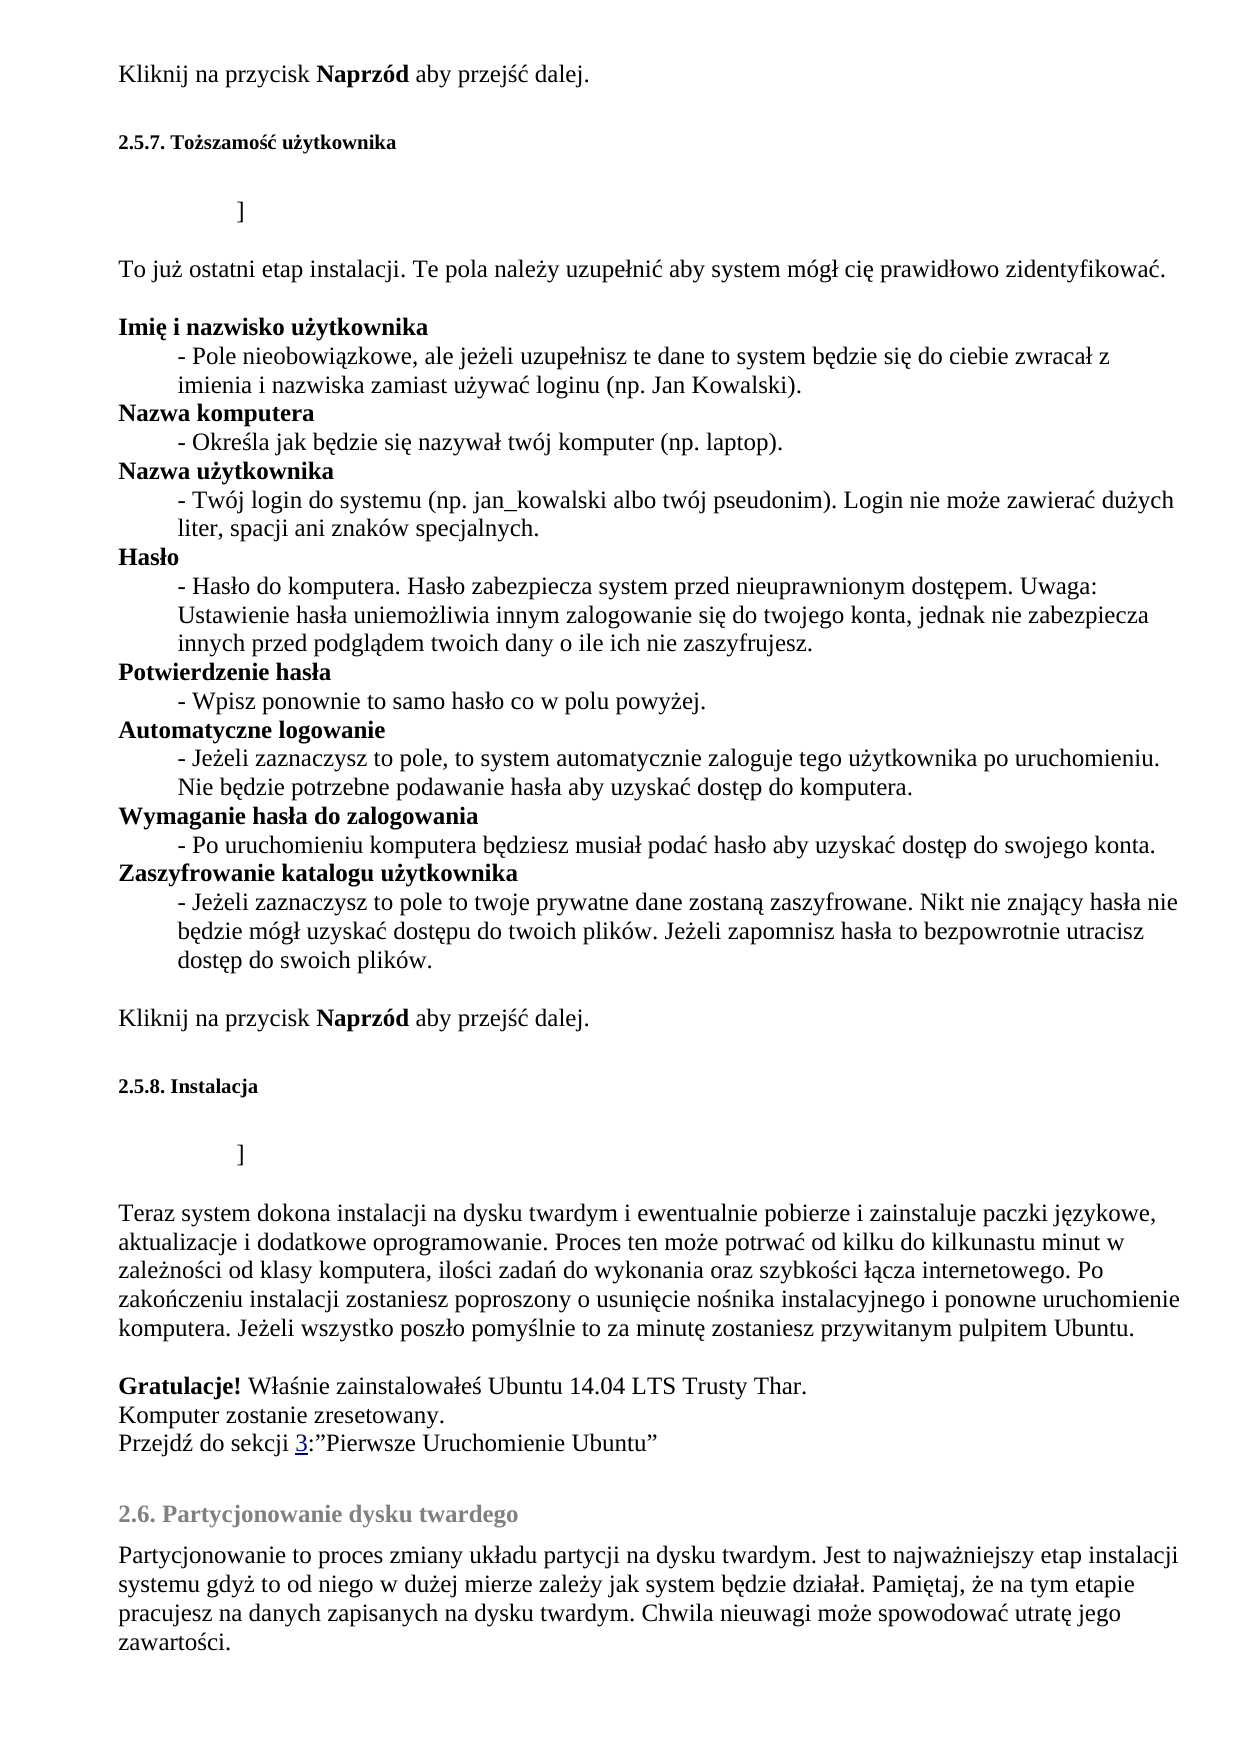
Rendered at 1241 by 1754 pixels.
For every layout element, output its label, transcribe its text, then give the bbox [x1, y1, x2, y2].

subtitle 2.5.8. Instalacja [118, 1074, 1181, 1098]
list - Jeżeli zaznaczysz to pole to twoje prywatne dane zostaną zaszyfrowane. Nikt nie znający hasła nie będzie mógł uzyskać dostępu do twoich plików. Jeżeli zapomnisz hasła to bezpowrotnie utracisz dostęp do swoich plików. [177, 887, 1181, 973]
text ] [118, 160, 1181, 224]
subtitle 2.5.7. Toższamość użytkownika [118, 130, 1181, 154]
list - Wpisz ponownie to samo hasło co w polu powyżej. [177, 686, 1181, 715]
subtitle 2.6. Partycjonowanie dysku twardego [118, 1499, 1181, 1528]
subtitle Hasło [118, 542, 1181, 571]
text Kliknij na przycisk Naprzód aby przejść dalej. [118, 1003, 1181, 1032]
subtitle Automatyczne logowanie [118, 715, 1181, 743]
subtitle Potwierdzenie hasła [118, 657, 1181, 686]
text ] [118, 1104, 1181, 1168]
text Teraz system dokona instalacji na dysku twardym i ewentualnie pobierze i zainstaluje paczki językowe, aktualizacje i dodatkowe oprogramowanie. Proces ten może potrwać od kilku do kilkunastu minut w zależności od klasy komputera, ilości zadań do wykonania oraz szybkości łącza internetowego. Po zakończeniu instalacji zostaniesz poproszony o usunięcie nośnika instalacyjnego i ponowne uruchomienie komputera. Jeżeli wszystko poszło pomyślnie to za minutę zostaniesz przywitanym pulpitem Ubuntu. [118, 1198, 1181, 1342]
subtitle Nazwa użytkownika [118, 456, 1181, 485]
list - Po uruchomieniu komputera będziesz musiał podać hasło aby uzyskać dostęp do swojego konta. [177, 830, 1181, 858]
list - Pole nieobowiązkowe, ale jeżeli uzupełnisz te dane to system będzie się do ciebie zwracał z imienia i nazwiska zamiast używać loginu (np. Jan Kowalski). [177, 341, 1181, 398]
text To już ostatni etap instalacji. Te pola należy uzupełnić aby system mógł cię prawidłowo zidentyfikować. [118, 254, 1181, 283]
list - Określa jak będzie się nazywał twój komputer (np. laptop). [177, 427, 1181, 456]
subtitle Zaszyfrowanie katalogu użytkownika [118, 858, 1181, 887]
text Gratulacje! Właśnie zainstalowałeś Ubuntu 14.04 LTS Trusty Thar. Komputer zostanie zresetowany. Przejdź do sekcji 3:”Pierwsze Uruchomienie Ubuntu” [118, 1371, 1181, 1457]
subtitle Nazwa komputera [118, 398, 1181, 427]
list - Hasło do komputera. Hasło zabezpiecza system przed nieuprawnionym dostępem. Uwaga: Ustawienie hasła uniemożliwia innym zalogowanie się do twojego konta, jednak nie zabezpiecza innych przed podglądem twoich dany o ile ich nie zaszyfrujesz. [177, 571, 1181, 657]
subtitle Imię i nazwisko użytkownika [118, 312, 1181, 341]
subtitle Wymaganie hasła do zalogowania [118, 801, 1181, 830]
list - Twój login do systemu (np. jan_kowalski albo twój pseudonim). Login nie może zawierać dużych liter, spacji ani znaków specjalnych. [177, 485, 1181, 542]
text Kliknij na przycisk Naprzód aby przejść dalej. [118, 59, 1181, 88]
list - Jeżeli zaznaczysz to pole, to system automatycznie zaloguje tego użytkownika po uruchomieniu. Nie będzie potrzebne podawanie hasła aby uzyskać dostęp do komputera. [177, 743, 1181, 801]
text Partycjonowanie to proces zmiany układu partycji na dysku twardym. Jest to najważniejszy etap instalacji systemu gdyż to od niego w dużej mierze zależy jak system będzie działał. Pamiętaj, że na tym etapie pracujesz na danych zapisanych na dysku twardym. Chwila nieuwagi może spowodować utratę jego zawartości. [118, 1541, 1181, 1656]
